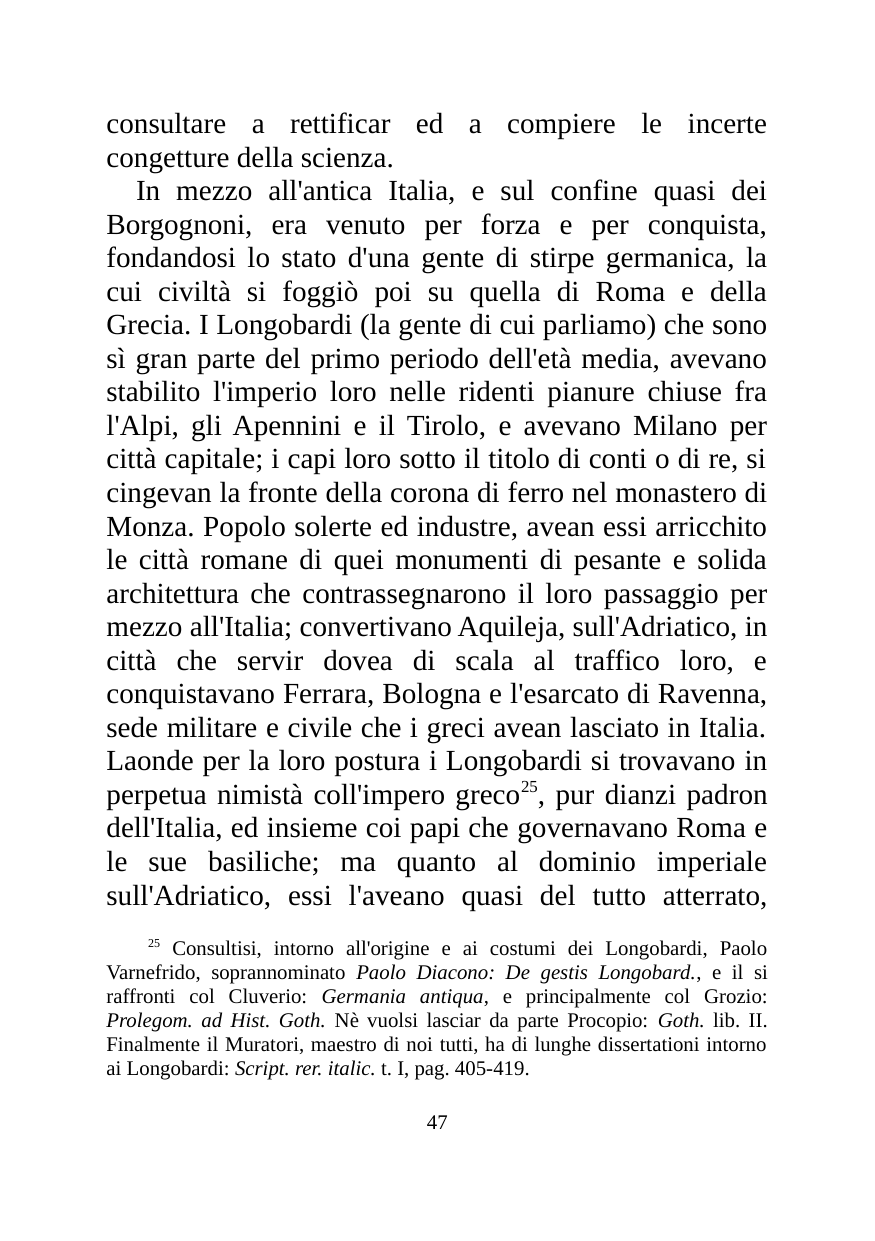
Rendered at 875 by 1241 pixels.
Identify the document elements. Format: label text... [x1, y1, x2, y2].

text consultare a rettificar ed a compiere le incerte congetture della scienza. [106, 106, 768, 173]
text Consultisi, intorno all'origine e ai costumi dei Longobardi, Paolo Varnefrido, soprannominato Paolo Diacono: De gestis Longobard., e il si raffronti col Cluverio: Germania antiqua, e principalmente col Grozio: Prolegom. ad Hist. Goth. Nè vuolsi lasciar da parte Procopio: Goth. lib. II. Finalmente il Muratori, maestro di noi tutti, ha di lunghe dissertationi intorno ai Longobardi: Script. rer. italic. t. I, pag. 405-419. [106, 936, 768, 1080]
text In mezzo all'antica Italia, e sul confine quasi dei Borgognoni, era venuto per forza e per conquista, fondandosi lo stato d'una gente di stirpe germanica, la cui civiltà si foggiò poi su quella di Roma e della Grecia. I Longobardi (la gente di cui parliamo) che sono sì gran parte del primo periodo dell'età media, avevano stabilito l'imperio loro nelle ridenti pianure chiuse fra l'Alpi, gli Apennini e il Tirolo, e avevano Milano per città capitale; i capi loro sotto il titolo di conti o di re, si cingevan la fronte della corona di ferro nel monastero di Monza. Popolo solerte ed industre, avean essi arricchito le città romane di quei monumenti di pesante e solida architettura che contrassegnarono il loro passaggio per mezzo all'Italia; convertivano Aquileja, sull'Adriatico, in città che servir dovea di scala al traffico loro, e conquistavano Ferrara, Bologna e l'esarcato di Ravenna, sede militare e civile che i greci avean lasciato in Italia. Laonde per la loro postura i Longobardi si trovavano in perpetua nimistà coll'impero greco, pur dianzi padron dell'Italia, ed insieme coi papi che governavano Roma e le sue basiliche; ma quanto al dominio imperiale sull'Adriatico, essi l'aveano quasi del tutto atterrato, [106, 173, 768, 911]
